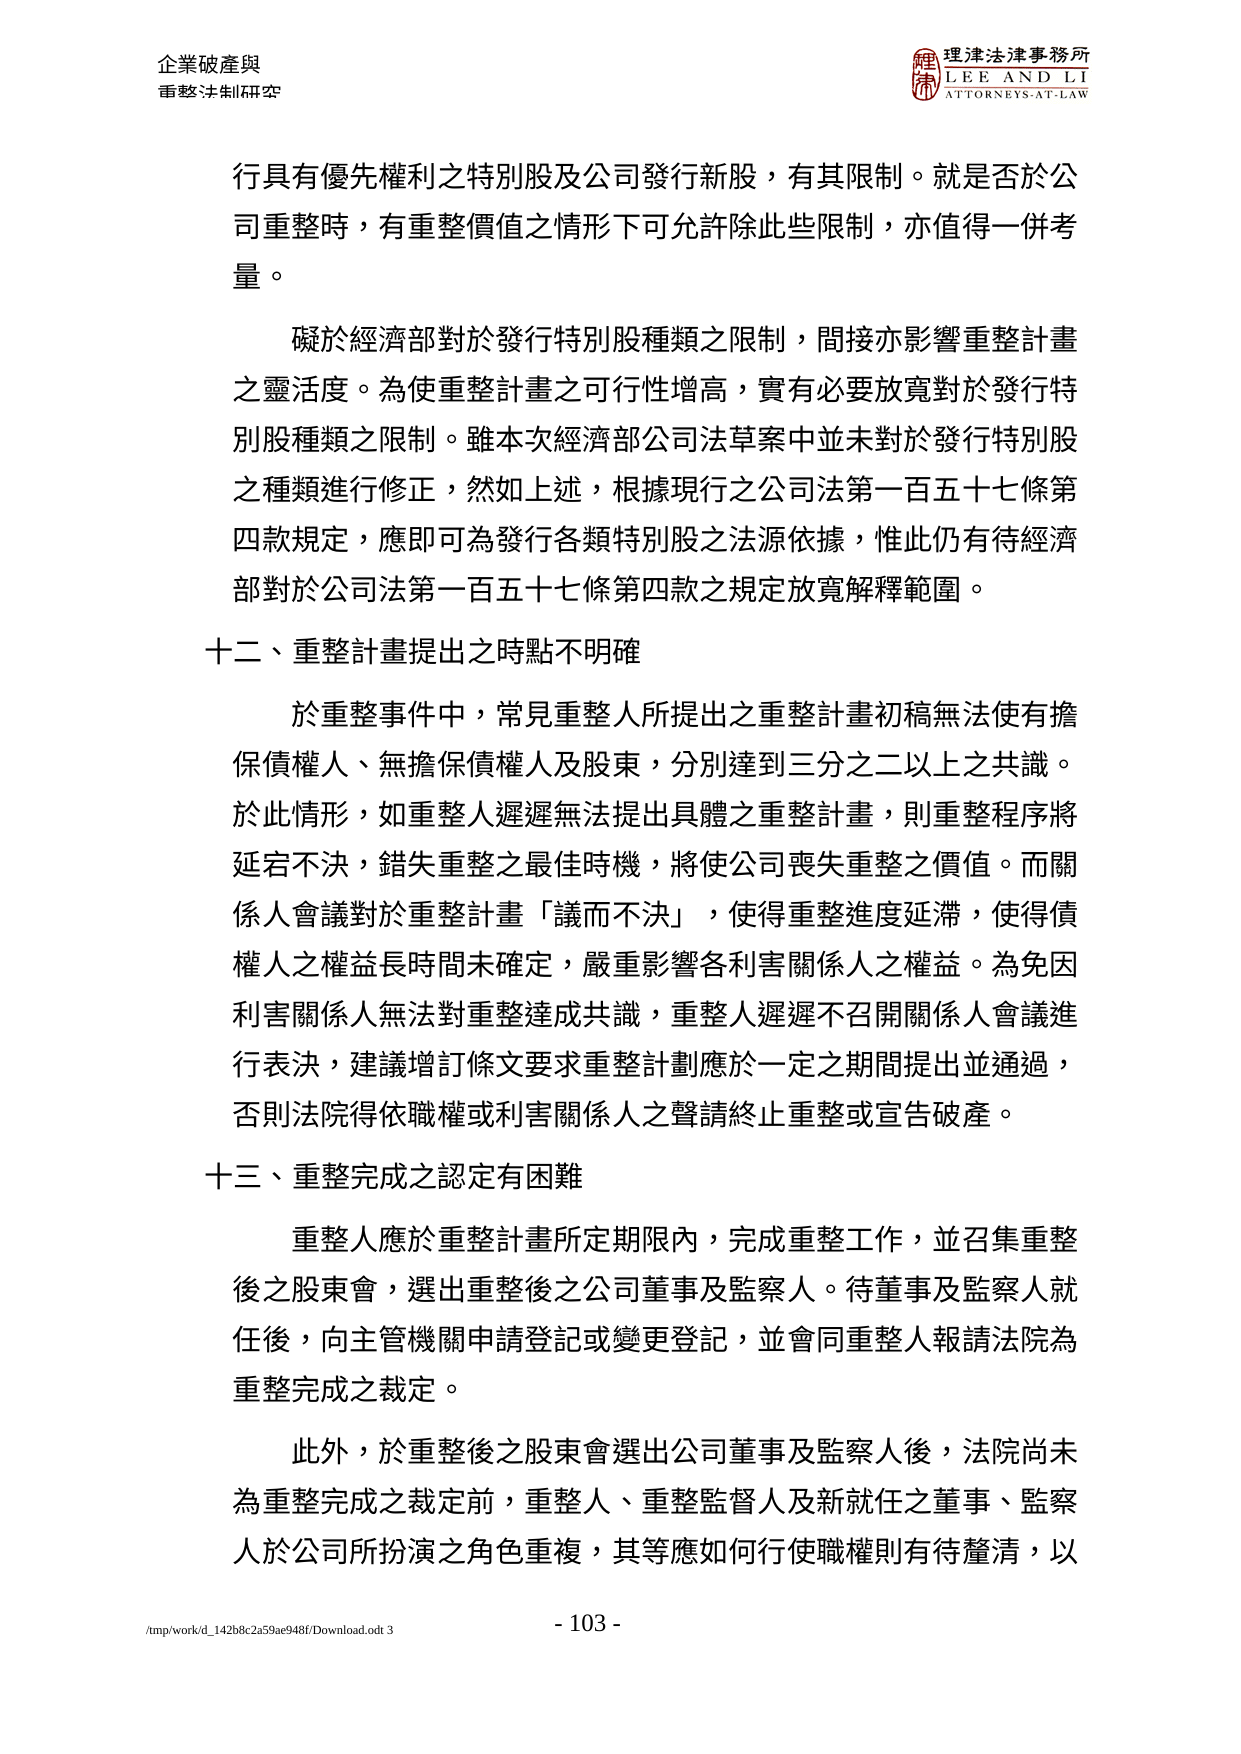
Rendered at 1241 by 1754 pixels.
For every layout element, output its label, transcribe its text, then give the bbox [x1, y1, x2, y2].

text 此外，於重整後之股東會選出公司董事及監察人後，法院尚未為重整完成之裁定前，重整人、重整監督人及新就任之董事、監察人於公司所扮演之角色重複，其等應如何行使職權則有待釐清，以 [233, 1421, 1094, 1571]
text 行具有優先權利之特別股及公司發行新股，有其限制。就是否於公司重整時，有重整價值之情形下可允許除此些限制，亦值得一併考量。 [233, 146, 1094, 296]
text 重整人應於重整計畫所定期限內，完成重整工作，並召集重整後之股東會，選出重整後之公司董事及監察人。待董事及監察人就任後，向主管機關申請登記或變更登記，並會同重整人報請法院為重整完成之裁定。 [233, 1208, 1094, 1408]
subtitle 十三、重整完成之認定有困難 [204, 1146, 1094, 1196]
text 礙於經濟部對於發行特別股種類之限制，間接亦影響重整計畫之靈活度。為使重整計畫之可行性增高，實有必要放寬對於發行特別股種類之限制。雖本次經濟部公司法草案中並未對於發行特別股之種類進行修正，然如上述，根據現行之公司法第一百五十七條第四款規定，應即可為發行各類特別股之法源依據，惟此仍有待經濟部對於公司法第一百五十七條第四款之規定放寬解釋範圍。 [233, 308, 1094, 608]
subtitle 十二、重整計畫提出之時點不明確 [204, 621, 1094, 671]
text 於重整事件中，常見重整人所提出之重整計畫初稿無法使有擔保債權人、無擔保債權人及股東，分別達到三分之二以上之共識。於此情形，如重整人遲遲無法提出具體之重整計畫，則重整程序將延宕不決，錯失重整之最佳時機，將使公司喪失重整之價值。而關係人會議對於重整計畫「議而不決」，使得重整進度延滯，使得債權人之權益長時間未確定，嚴重影響各利害關係人之權益。為免因利害關係人無法對重整達成共識，重整人遲遲不召開關係人會議進行表決，建議增訂條文要求重整計劃應於一定之期間提出並通過，否則法院得依職權或利害關係人之聲請終止重整或宣告破產。 [233, 683, 1094, 1133]
